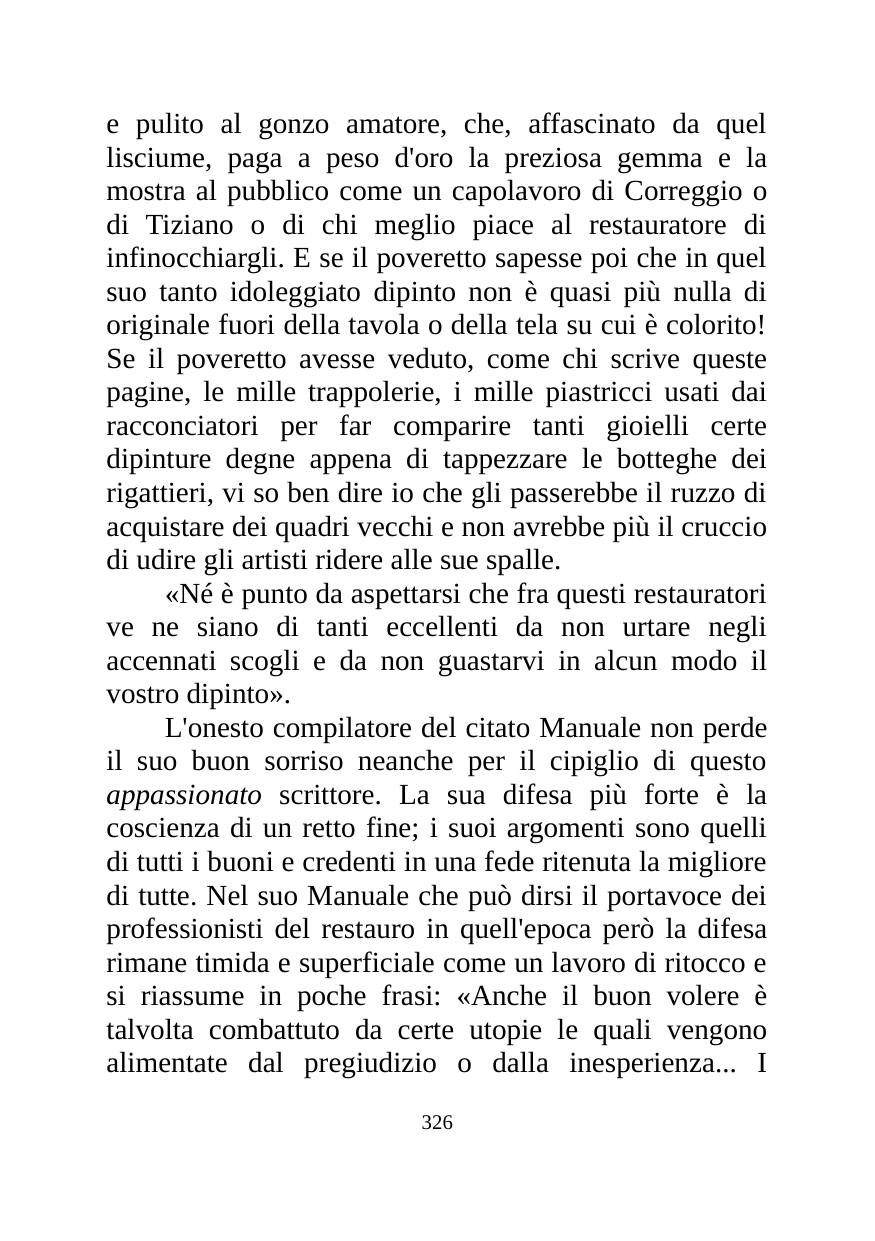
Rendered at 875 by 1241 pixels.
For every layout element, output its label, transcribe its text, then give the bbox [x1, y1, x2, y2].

text L'onesto compilatore del citato Manuale non perde il suo buon sorriso neanche per il cipiglio di questo appassionato scrittore. La sua difesa più forte è la coscienza di un retto fine; i suoi argomenti sono quelli di tutti i buoni e credenti in una fede ritenuta la migliore di tutte. Nel suo Manuale che può dirsi il portavoce dei professionisti del restauro in quell'epoca però la difesa rimane timida e superficiale come un lavoro di ritocco e si riassume in poche frasi: «Anche il buon volere è talvolta combattuto da certe utopie le quali vengono alimentate dal pregiudizio o dalla inesperienza... I [106, 710, 768, 1079]
text «Né è punto da aspettarsi che fra questi restauratori ve ne siano di tanti eccellenti da non urtare negli accennati scogli e da non guastarvi in alcun modo il vostro dipinto». [106, 576, 768, 710]
text e pulito al gonzo amatore, che, affascinato da quel lisciume, paga a peso d'oro la preziosa gemma e la mostra al pubblico come un capolavoro di Correggio o di Tiziano o di chi meglio piace al restauratore di infinocchiargli. E se il poveretto sapesse poi che in quel suo tanto idoleggiato dipinto non è quasi più nulla di originale fuori della tavola o della tela su cui è colorito! Se il poveretto avesse veduto, come chi scrive queste pagine, le mille trappolerie, i mille piastricci usati dai racconciatori per far comparire tanti gioielli certe dipinture degne appena di tappezzare le botteghe dei rigattieri, vi so ben dire io che gli passerebbe il ruzzo di acquistare dei quadri vecchi e non avrebbe più il cruccio di udire gli artisti ridere alle sue spalle. [106, 106, 768, 576]
